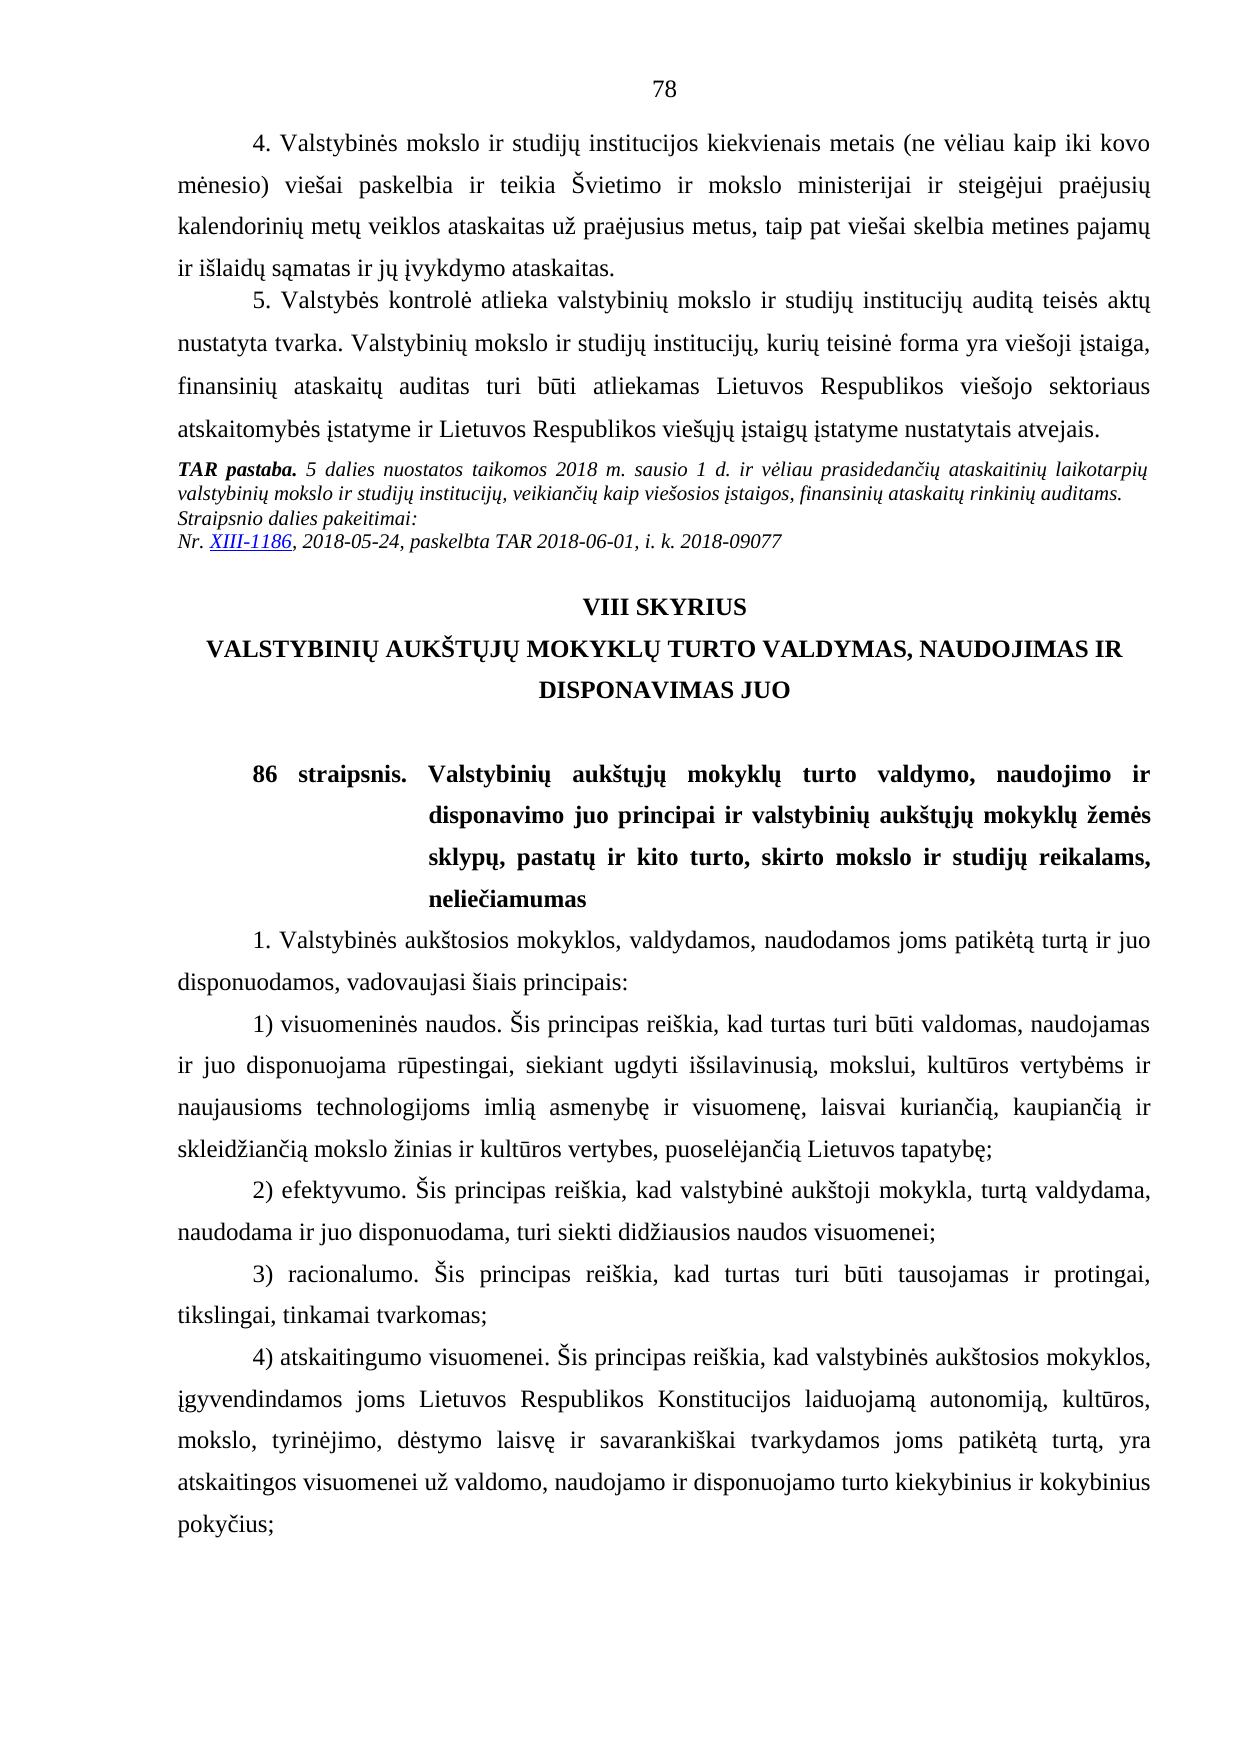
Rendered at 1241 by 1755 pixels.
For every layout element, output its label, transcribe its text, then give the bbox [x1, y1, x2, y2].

text 4. Valstybinės mokslo ir studijų institucijos kiekvienais metais (ne vėliau kaip iki kovo mėnesio) viešai paskelbia ir teikia Švietimo ir mokslo ministerijai ir steigėjui praėjusių kalendorinių metų veiklos ataskaitas už praėjusius metus, taip pat viešai skelbia metines pajamų ir išlaidų sąmatas ir jų įvykdymo ataskaitas. [177, 118, 1152, 285]
text 1. Valstybinės aukštosios mokyklos, valdydamos, naudodamos joms patikėtą turtą ir juo disponuodamos, vadovaujasi šiais principais: [177, 916, 1152, 999]
text 1) visuomeninės naudos. Šis principas reiškia, kad turtas turi būti valdomas, naudojamas ir juo disponuojama rūpestingai, siekiant ugdyti išsilavinusią, mokslui, kultūros vertybėms ir naujausioms technologijoms imlią asmenybę ir visuomenę, laisvai kuriančią, kaupiančią ir skleidžiančią mokslo žinias ir kultūros vertybes, puoselėjančią Lietuvos tapatybę; [177, 999, 1152, 1166]
text 4) atskaitingumo visuomenei. Šis principas reiškia, kad valstybinės aukštosios mokyklos, įgyvendindamos joms Lietuvos Respublikos Konstitucijos laiduojamą autonomiją, kultūros, mokslo, tyrinėjimo, dėstymo laisvę ir savarankiškai tvarkydamos joms patikėtą turtą, yra atskaitingos visuomenei už valdomo, naudojamo ir disponuojamo turto kiekybinius ir kokybinius pokyčius; [177, 1332, 1152, 1541]
text Nr. XIII-1186, 2018-05-24, paskelbta TAR 2018-06-01, i. k. 2018-09077 [177, 529, 1152, 553]
text TAR pastaba. 5 dalies nuostatos taikomos 2018 m. sausio 1 d. ir vėliau prasidedančių ataskaitinių laikotarpių valstybinių mokslo ir studijų institucijų, veikiančių kaip viešosios įstaigos, finansinių ataskaitų rinkinių auditams. [177, 457, 1152, 505]
text 5. Valstybės kontrolė atlieka valstybinių mokslo ir studijų institucijų auditą teisės aktų nustatyta tvarka. Valstybinių mokslo ir studijų institucijų, kurių teisinė forma yra viešoji įstaiga, finansinių ataskaitų auditas turi būti atliekamas Lietuvos Respublikos viešojo sektoriaus atskaitomybės įstatyme ir Lietuvos Respublikos viešųjų įstaigų įstatyme nustatytais atvejais. [177, 285, 1152, 443]
text 3) racionalumo. Šis principas reiškia, kad turtas turi būti tausojamas ir protingai, tikslingai, tinkamai tvarkomas; [177, 1249, 1152, 1332]
text 2) efektyvumo. Šis principas reiškia, kad valstybinė aukštoji mokykla, turtą valdydama, naudodama ir juo disponuodama, turi siekti didžiausios naudos visuomenei; [177, 1166, 1152, 1249]
text 86 straipsnis. Valstybinių aukštųjų mokyklų turto valdymo, naudojimo ir disponavimo juo principai ir valstybinių aukštųjų mokyklų žemės sklypų, pastatų ir kito turto, skirto mokslo ir studijų reikalams, neliečiamumas [252, 749, 1152, 916]
text Straipsnio dalies pakeitimai: [177, 505, 1152, 529]
text VIII SKYRIUS [177, 582, 1152, 624]
text VALSTYBINIŲ AUKŠTŲJŲ MOKYKLŲ TURTO VALDYMAS, NAUDOJIMAS IR DISPONAVIMAS JUO [177, 624, 1152, 707]
